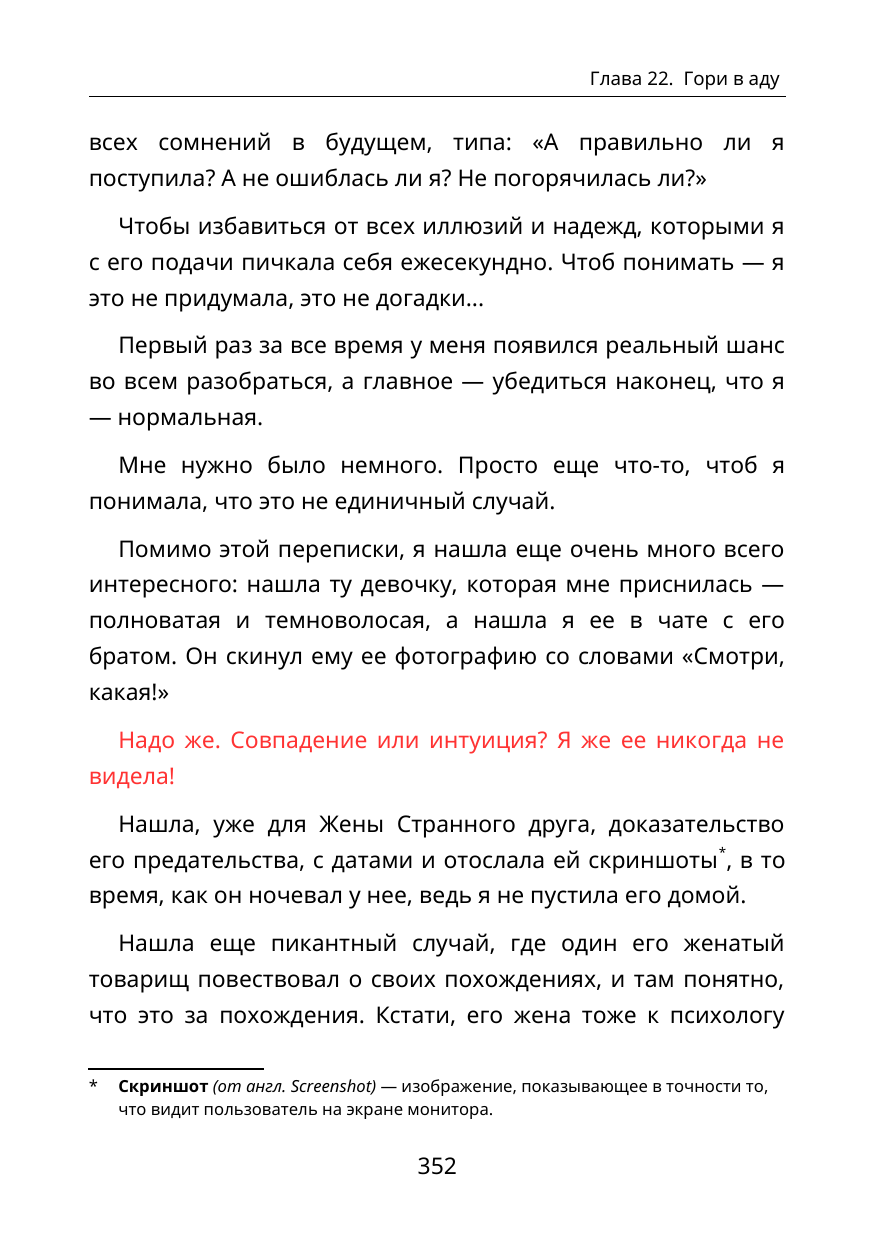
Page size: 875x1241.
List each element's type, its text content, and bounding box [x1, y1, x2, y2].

text Помимо этой переписки, я нашла еще очень много всего интересного: нашла ту девочку, которая мне приснилась — полноватая и темноволосая, а нашла я ее в чате с его братом. Он скинул ему ее фотографию со словами «Смотри, какая!» [88, 532, 786, 707]
text Первый раз за все время у меня появился реальный шанс во всем разобраться, а главное — убедиться наконец, что я — нормальная. [88, 329, 786, 432]
text Нашла еще пикантный случай, где один его женатый товарищ повествовал о своих похождениях, и там понятно, что это за похождения. Кстати, его жена тоже к психологу [88, 927, 786, 1030]
text Надо же. Совпадение или интуиция? Я же ее никогда не видела! [88, 724, 786, 791]
text Чтобы избавиться от всех иллюзий и надежд, которыми я с его подачи пичкала себя ежесекундно. Чтоб понимать — я это не придумала, это не догадки... [88, 210, 786, 313]
text Мне нужно было немного. Просто еще что-то, чтоб я понимала, что это не единичный случай. [88, 449, 786, 516]
text Скриншот (от англ. Screenshot) — изображение, показывающее в точности то, что видит пользователь на экране монитора. [88, 1075, 786, 1120]
text всех сомнений в будущем, типа: «А правильно ли я поступила? А не ошиблась ли я? Не погорячилась ли?» [88, 126, 786, 193]
text Нашла, уже для Жены Странного друга, доказательство его предательства, с датами и отослала ей скриншоты, в то время, как он ночевал у нее, ведь я не пустила его домой. [88, 808, 786, 911]
